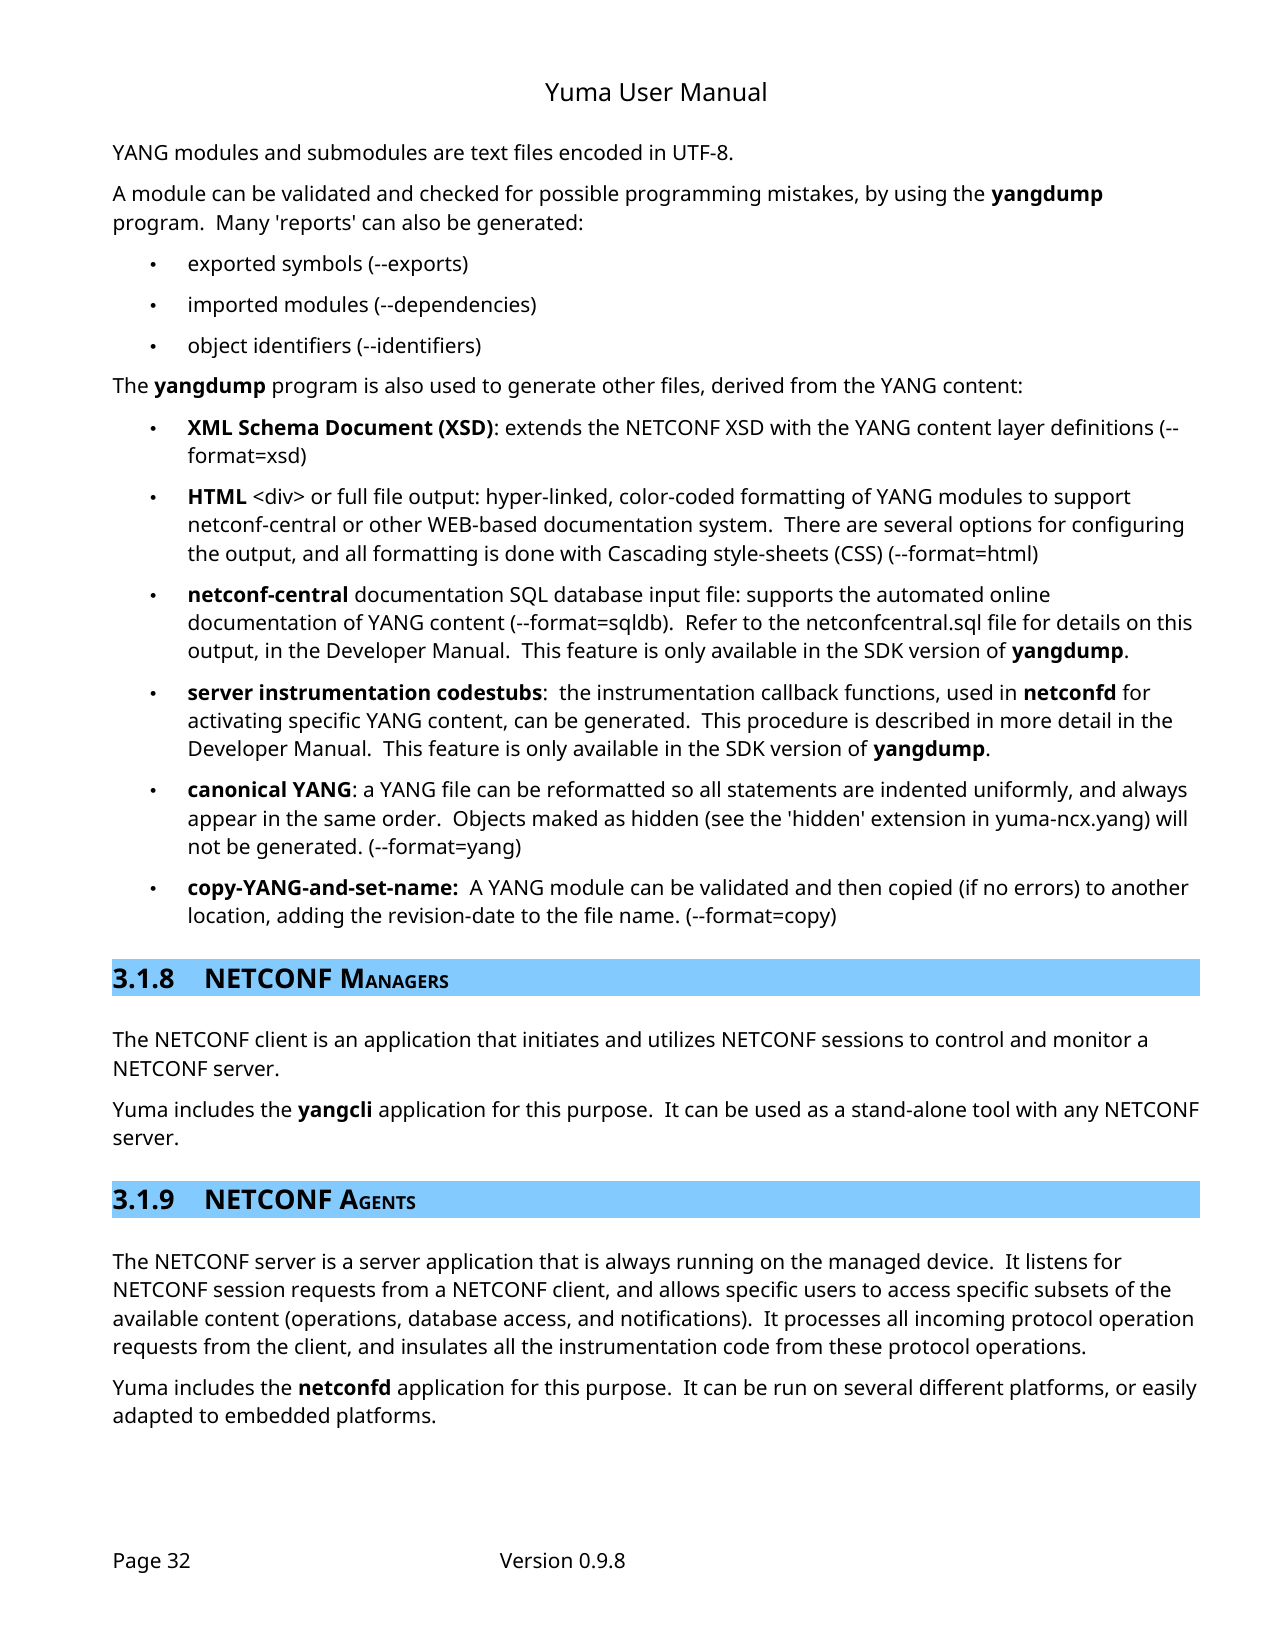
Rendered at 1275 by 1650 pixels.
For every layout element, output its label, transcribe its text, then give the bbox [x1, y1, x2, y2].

text The NETCONF client is an application that initiates and utilizes NETCONF sessions to control and monitor a NETCONF server. [112, 1025, 1200, 1082]
text The NETCONF server is a server application that is always running on the managed device. It listens for NETCONF session requests from a NETCONF client, and allows specific users to access specific subsets of the available content (operations, database access, and notifications). It processes all incoming protocol operation requests from the client, and insulates all the instrumentation code from these protocol operations. [112, 1247, 1200, 1361]
list exported symbols (--exports) [150, 249, 1200, 277]
list imported modules (--dependencies) [150, 290, 1200, 318]
text A module can be validated and checked for possible programming mistakes, by using the yangdump program. Many 'reports' can also be generated: [112, 179, 1200, 236]
list object identifiers (--identifiers) [150, 331, 1200, 359]
text The yangdump program is also used to generate other files, derived from the YANG content: [112, 372, 1200, 400]
subtitle NETCONF Managers [112, 959, 1200, 996]
list netconf-central documentation SQL database input file: supports the automated online documentation of YANG content (--format=sqldb). Refer to the netconfcentral.sql file for details on this output, in the Developer Manual. This feature is only available in the SDK version of yangdump. [150, 580, 1200, 665]
subtitle NETCONF Agents [112, 1181, 1200, 1218]
text Yuma includes the yangcli application for this purpose. It can be used as a stand-alone tool with any NETCONF server. [112, 1095, 1200, 1152]
list HTML <div> or full file output: hyper-linked, color-coded formatting of YANG modules to support netconf-central or other WEB-based documentation system. There are several options for configuring the output, and all formatting is done with Cascading style-sheets (CSS) (--format=html) [150, 482, 1200, 567]
text Yuma includes the netconfd application for this purpose. It can be run on several different platforms, or easily adapted to embedded platforms. [112, 1373, 1200, 1430]
list canonical YANG: a YANG file can be reformatted so all statements are indented uniformly, and always appear in the same order. Objects maked as hidden (see the 'hidden' extension in yuma-ncx.yang) will not be generated. (--format=yang) [150, 775, 1200, 861]
text YANG modules and submodules are text files encoded in UTF-8. [112, 138, 1200, 167]
list copy-YANG-and-set-name: A YANG module can be validated and then copied (if no errors) to another location, adding the revision-date to the file name. (--format=copy) [150, 873, 1200, 930]
list server instrumentation codestubs: the instrumentation callback functions, used in netconfd for activating specific YANG content, can be generated. This procedure is described in more detail in the Developer Manual. This feature is only available in the SDK version of yangdump. [150, 678, 1200, 763]
list XML Schema Document (XSD): extends the NETCONF XSD with the YANG content layer definitions (--format=xsd) [150, 413, 1200, 469]
